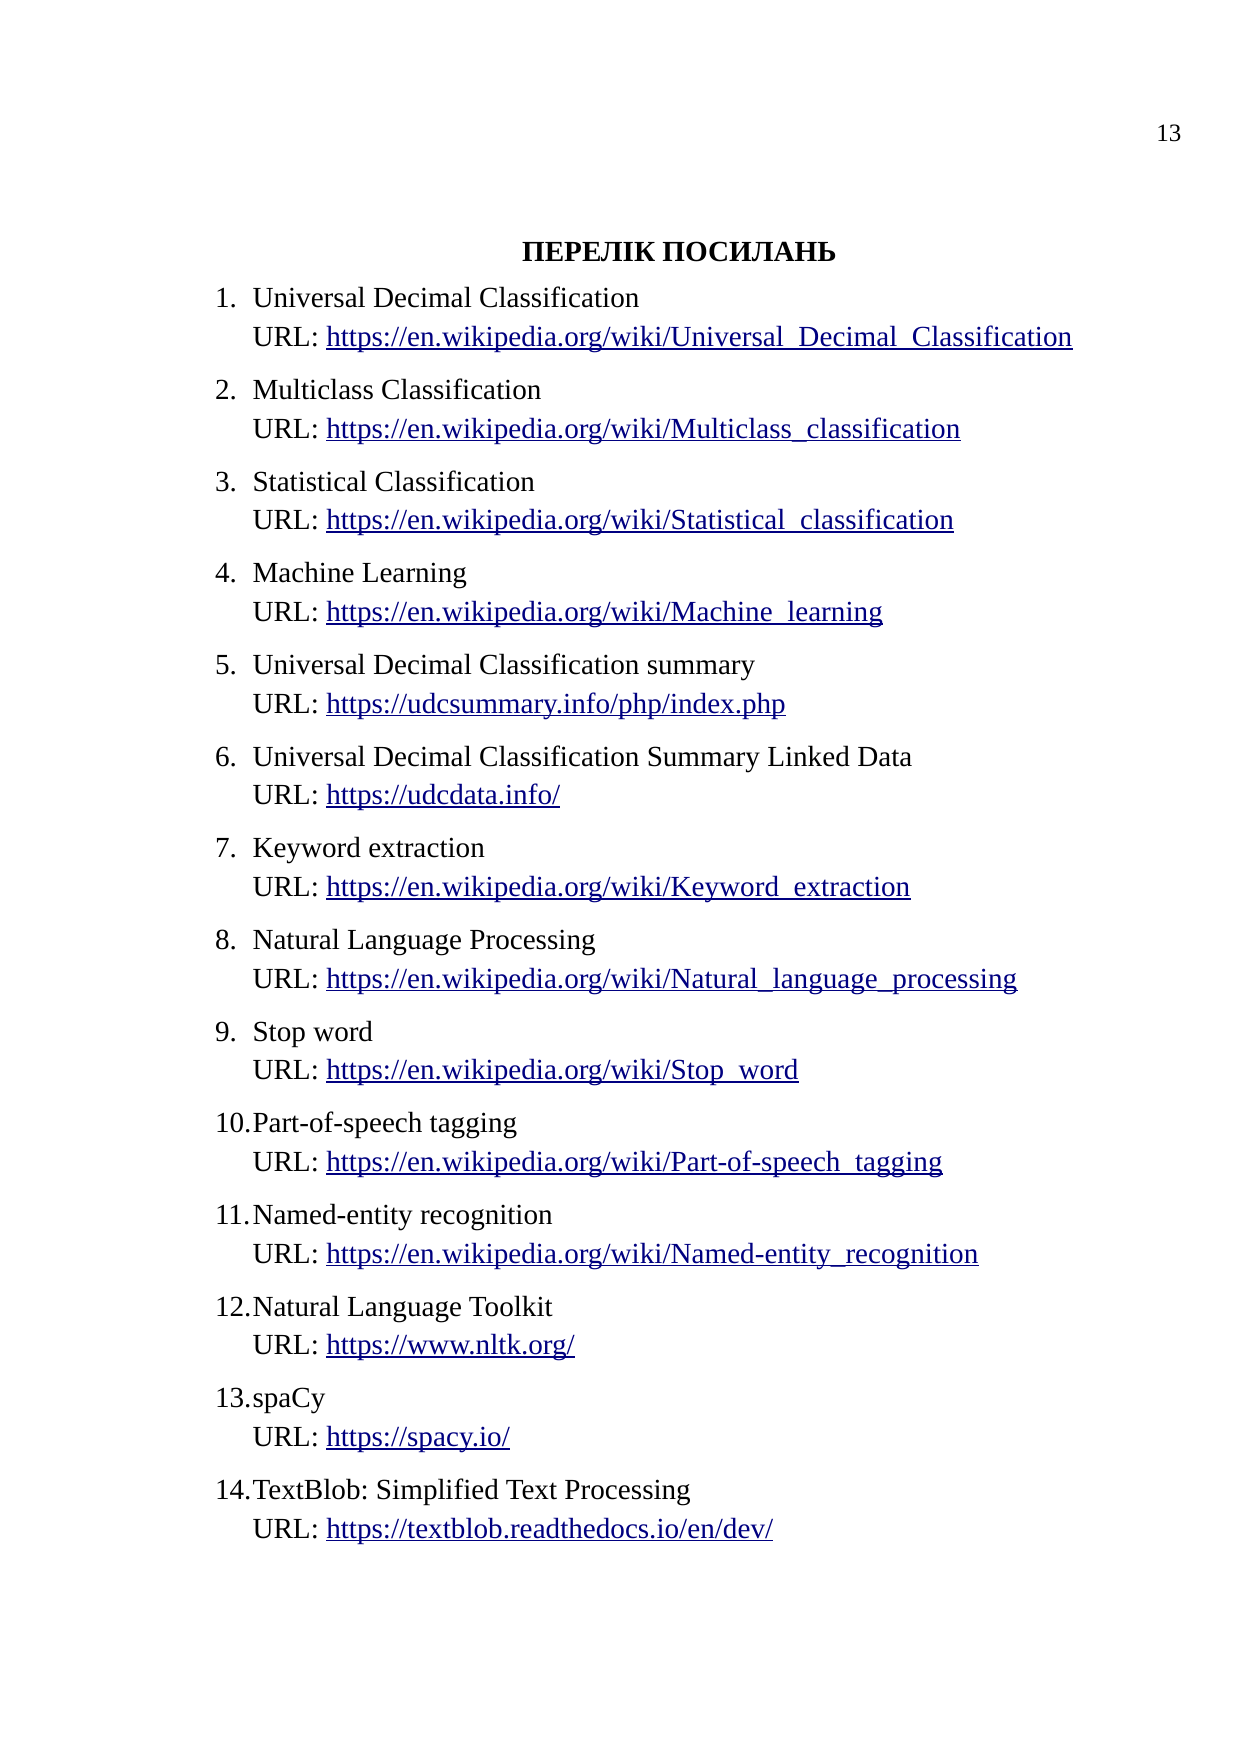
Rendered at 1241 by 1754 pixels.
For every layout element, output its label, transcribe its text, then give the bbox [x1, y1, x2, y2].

list Machine Learning URL: https://en.wikipedia.org/wiki/Machine_learning [215, 556, 1181, 628]
list Multiclass Classification URL: https://en.wikipedia.org/wiki/Multiclass_classification [215, 372, 1181, 444]
list Statistical Classification URL: https://en.wikipedia.org/wiki/Statistical_classification [215, 464, 1181, 536]
list Natural Language Processing URL: https://en.wikipedia.org/wiki/Natural_language_processing [215, 922, 1181, 994]
list Keyword extraction URL: https://en.wikipedia.org/wiki/Keyword_extraction [215, 831, 1181, 903]
list Universal Decimal Classification summary URL: https://udcsummary.info/php/index.php [215, 647, 1181, 719]
subtitle ПЕРЕЛІК ПОСИЛАНЬ [177, 234, 1181, 268]
list TextBlob: Simplified Text Processing URL: https://textblob.readthedocs.io/en/dev/ [215, 1472, 1181, 1544]
list Universal Decimal Classification Summary Linked Data URL: https://udcdata.info/ [215, 739, 1181, 811]
list Universal Decimal Classification URL: https://en.wikipedia.org/wiki/Universal_Decimal_Classification [215, 281, 1181, 353]
list Stop word URL: https://en.wikipedia.org/wiki/Stop_word [215, 1014, 1181, 1086]
list spaCy URL: https://spacy.io/ [215, 1381, 1181, 1453]
list Part-of-speech tagging URL: https://en.wikipedia.org/wiki/Part-of-speech_tagging [215, 1106, 1181, 1178]
list Named-entity recognition URL: https://en.wikipedia.org/wiki/Named-entity_recognition [215, 1197, 1181, 1269]
list Natural Language Toolkit URL: https://www.nltk.org/ [215, 1289, 1181, 1361]
